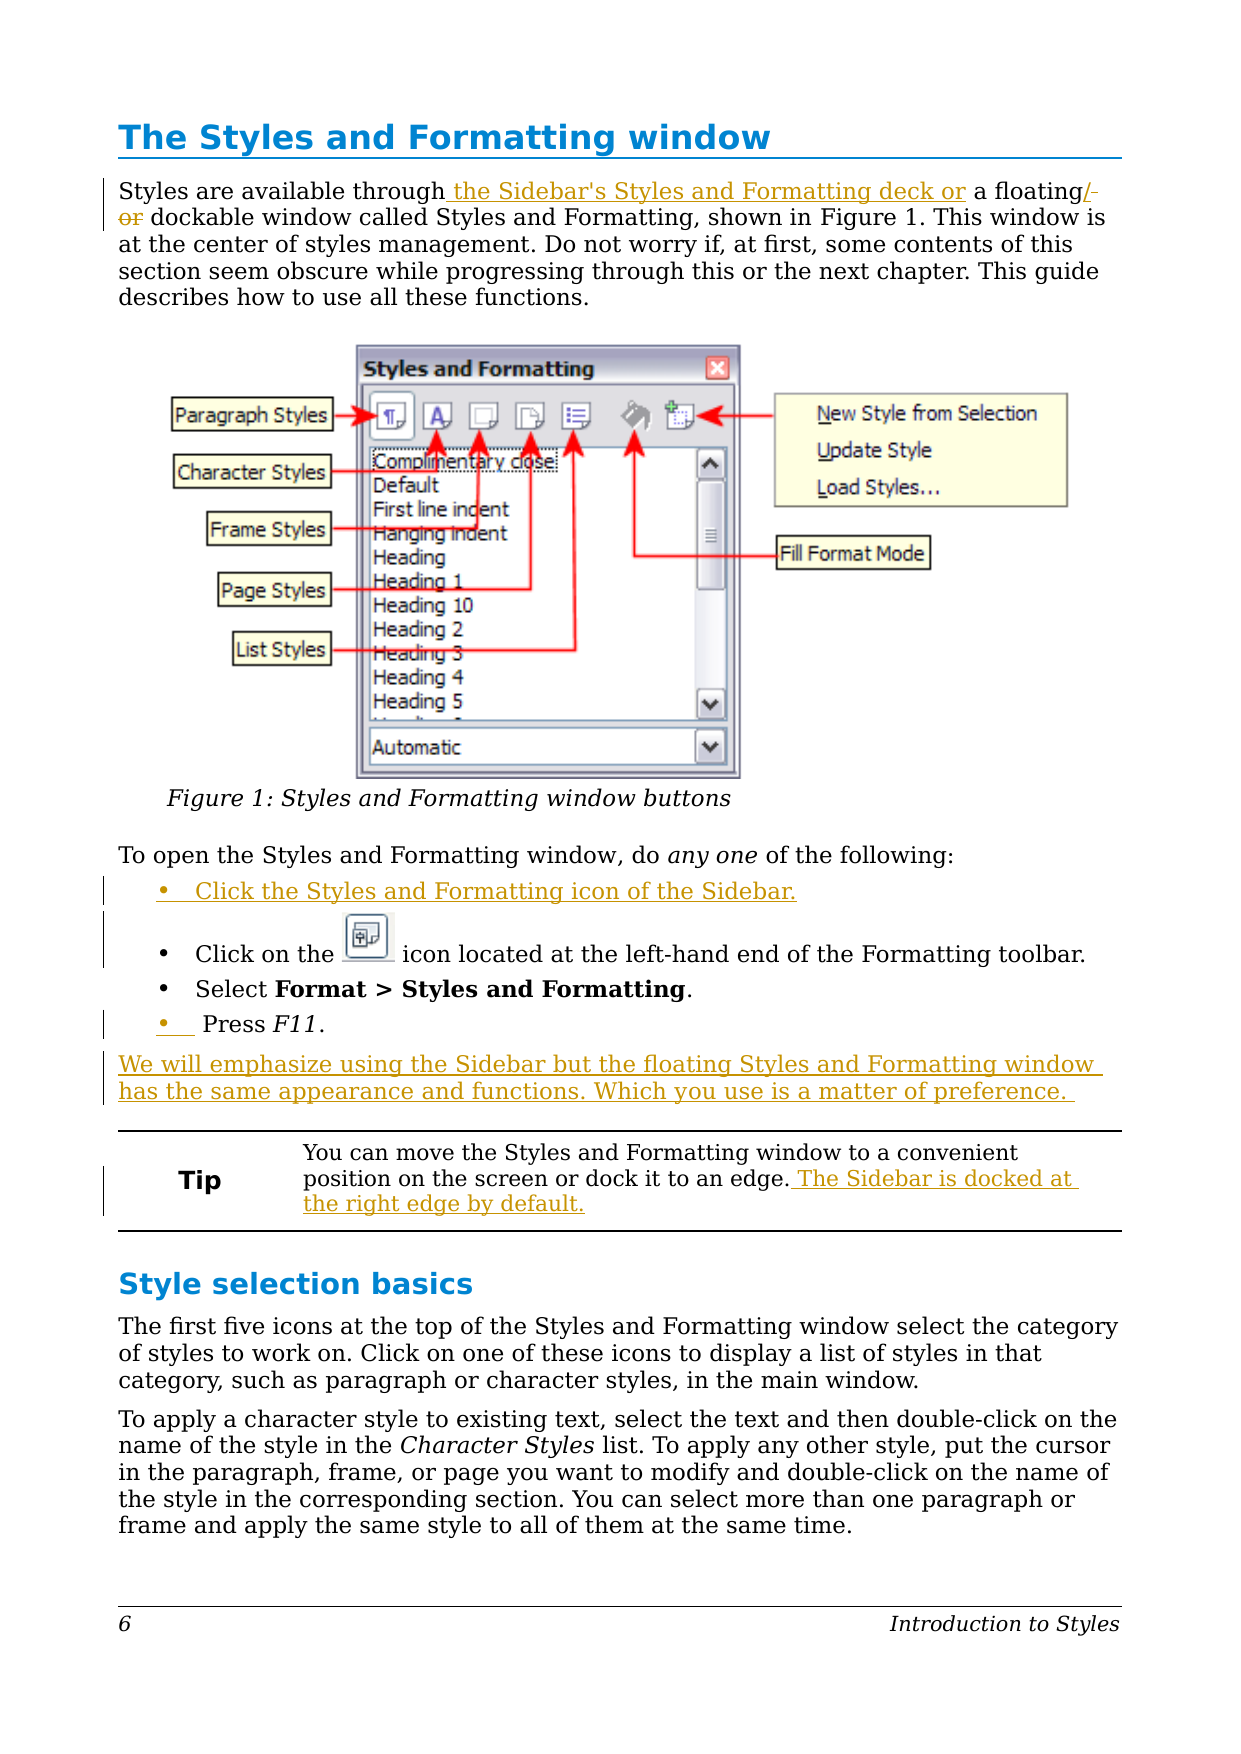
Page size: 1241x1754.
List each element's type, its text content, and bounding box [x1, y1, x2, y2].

list Select Format > Styles and Formatting. [156, 974, 1122, 1003]
text The first five icons at the top of the Styles and Formatting window select the category of styles to work on. Click on one of these icons to display a list of styles in that category, such as paragraph or character styles, in the main window. [118, 1313, 1122, 1393]
subtitle The Styles and Formatting window [118, 118, 1122, 157]
text To apply a character style to existing text, select the text and then double-click on the name of the style in the Character Styles list. To apply any other style, put the cursor in the paragraph, frame, or page you want to modify and double-click on the name of the style in the corresponding section. You can select more than one paragraph or frame and apply the same style to all of them at the same time. [118, 1406, 1122, 1539]
picture [341, 911, 395, 962]
text Figure 1: Styles and Formatting window buttons [167, 785, 1073, 811]
subtitle Style selection basics [118, 1267, 1122, 1301]
table_header Tip [118, 1132, 281, 1229]
text We will emphasize using the Sidebar but the floating Styles and Formatting window has the same appearance and functions. Which you use is a matter of preference. [118, 1051, 1122, 1104]
list Click the Styles and Formatting icon of the Sidebar. [156, 876, 1122, 905]
list Press F11. [156, 1010, 1122, 1039]
text Styles are available through the Sidebar's Styles and Formatting deck or a floating/ dockable window called Styles and Formatting, shown in Figure 1. This window is at the center of styles management. Do not worry if, at first, some contents of this section seem obscure while progressing through this or the next chapter. This guide describes how to use all these functions. [118, 178, 1122, 311]
list To open the Styles and Formatting window, do any one of the following: [118, 843, 1122, 869]
picture [166, 336, 1074, 779]
table_header You can move the Styles and Formatting window to a convenient position on the screen or dock it to an edge. The Sidebar is docked at the right edge by default. [281, 1132, 1122, 1229]
list Click on the icon located at the left-hand end of the Formatting toolbar. [156, 911, 1122, 968]
